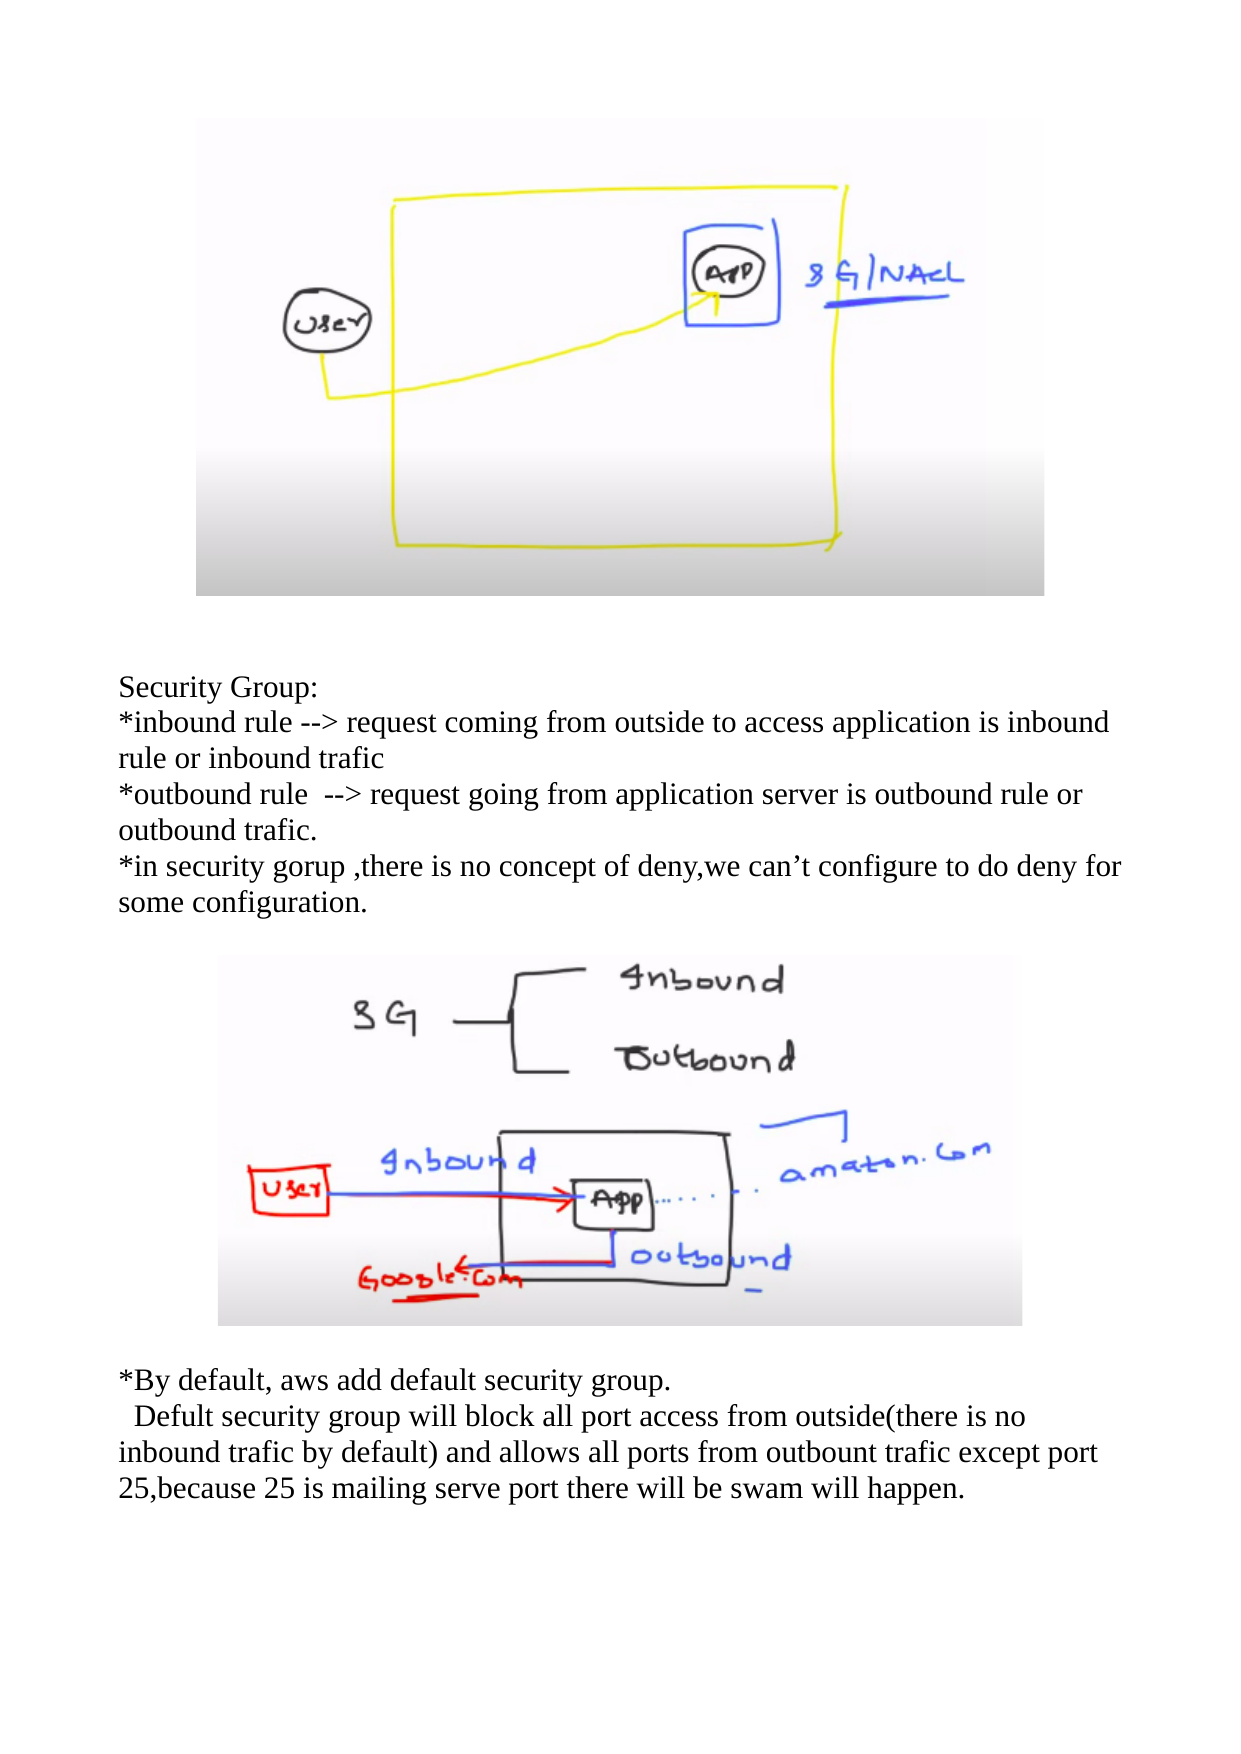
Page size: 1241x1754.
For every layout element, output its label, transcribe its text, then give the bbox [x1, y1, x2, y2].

text *inbound rule --> request coming from outside to access application is inbound rule or inbound trafic [118, 704, 1122, 776]
text *By default, aws add default security group. [118, 1362, 1122, 1397]
text *outbound rule --> request going from application server is outbound rule or outbound trafic. [118, 776, 1122, 847]
picture [196, 118, 1045, 596]
text Security Group: [118, 668, 1122, 704]
text Defult security group will block all port access from outside(there is no inbound trafic by default) and allows all ports from outbount trafic except port 25,because 25 is mailing serve port there will be swam will happen. [118, 1397, 1122, 1505]
picture [217, 955, 1023, 1326]
text *in security gorup ,there is no concept of deny,we can’t configure to do deny for some configuration. [118, 847, 1122, 919]
